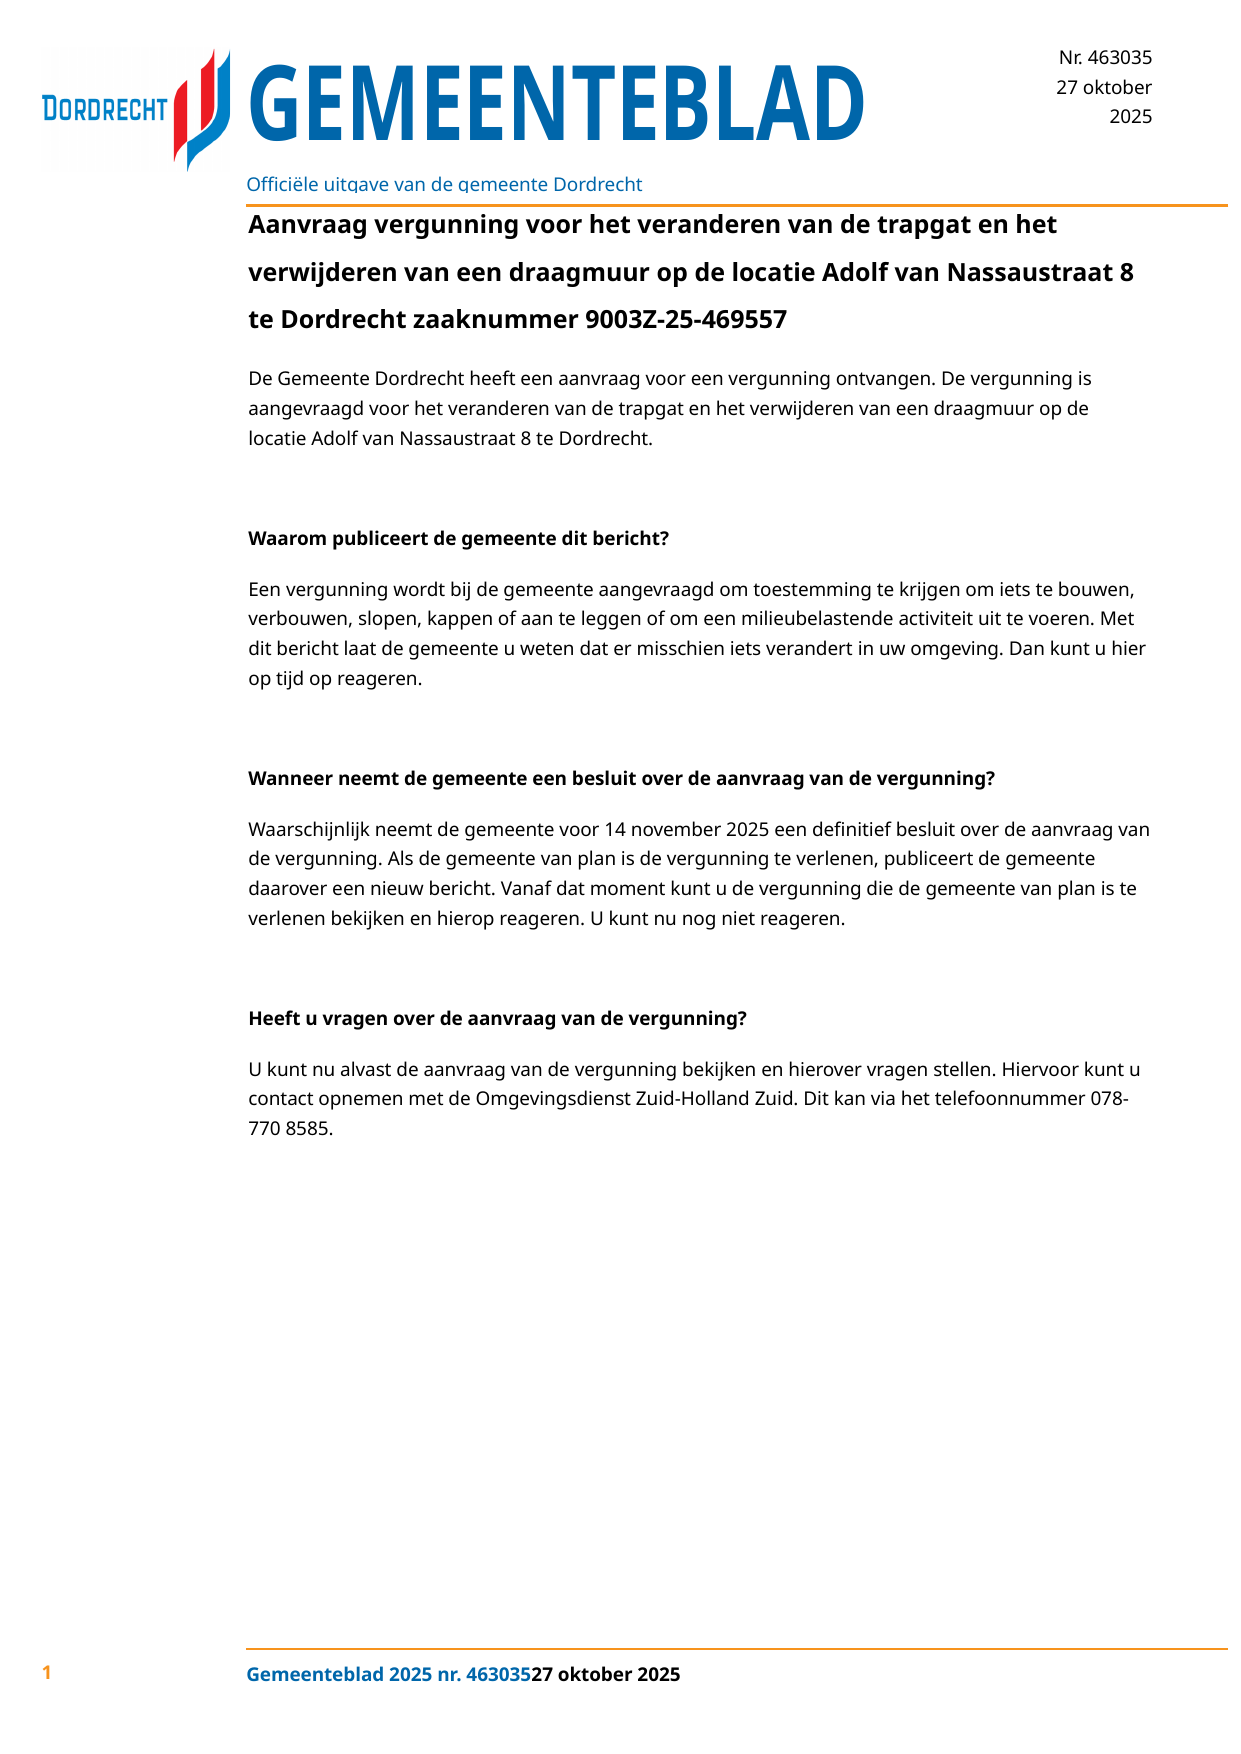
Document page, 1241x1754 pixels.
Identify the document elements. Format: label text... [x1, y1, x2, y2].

text Wanneer neemt de gemeente een besluit over de aanvraag van de vergunning? [248, 766, 1152, 791]
text U kunt nu alvast de aanvraag van de vergunning bekijken en hierover vragen stellen. Hiervoor kunt u contact opnemen met de Omgevingsdienst Zuid-Holland Zuid. Dit kan via het telefoonnummer 078-770 8585. [248, 1056, 1152, 1141]
text Een vergunning wordt bij de gemeente aangevraagd om toestemming te krijgen om iets te bouwen, verbouwen, slopen, kappen of aan te leggen of om een milieubelastende activiteit uit te voeren. Met dit bericht laat de gemeente u weten dat er misschien iets verandert in uw omgeving. Dan kunt u hier op tijd op reageren. [248, 576, 1152, 690]
picture [41, 47, 231, 172]
text Heeft u vragen over de aanvraag van de vergunning? [248, 1006, 1152, 1031]
text Aanvraag vergunning voor het veranderen van de trapgat en het verwijderen van een draagmuur op de locatie Adolf van Nassaustraat 8 te Dordrecht zaaknummer 9003Z-25-469557 [248, 207, 1152, 336]
text De Gemeente Dordrecht heeft een aanvraag voor een vergunning ontvangen. De vergunning is aangevraagd voor het veranderen van de trapgat en het verwijderen van een draagmuur op de locatie Adolf van Nassaustraat 8 te Dordrecht. [248, 366, 1152, 450]
text Waarschijnlijk neemt de gemeente voor 14 november 2025 een definitief besluit over de aanvraag van de vergunning. Als de gemeente van plan is de vergunning te verlenen, publiceert de gemeente daarover een nieuw bericht. Vanaf dat moment kunt u de vergunning die de gemeente van plan is te verlenen bekijken en hierop reageren. U kunt nu nog niet reageren. [248, 816, 1152, 930]
text Waarom publiceert de gemeente dit bericht? [248, 526, 1152, 551]
